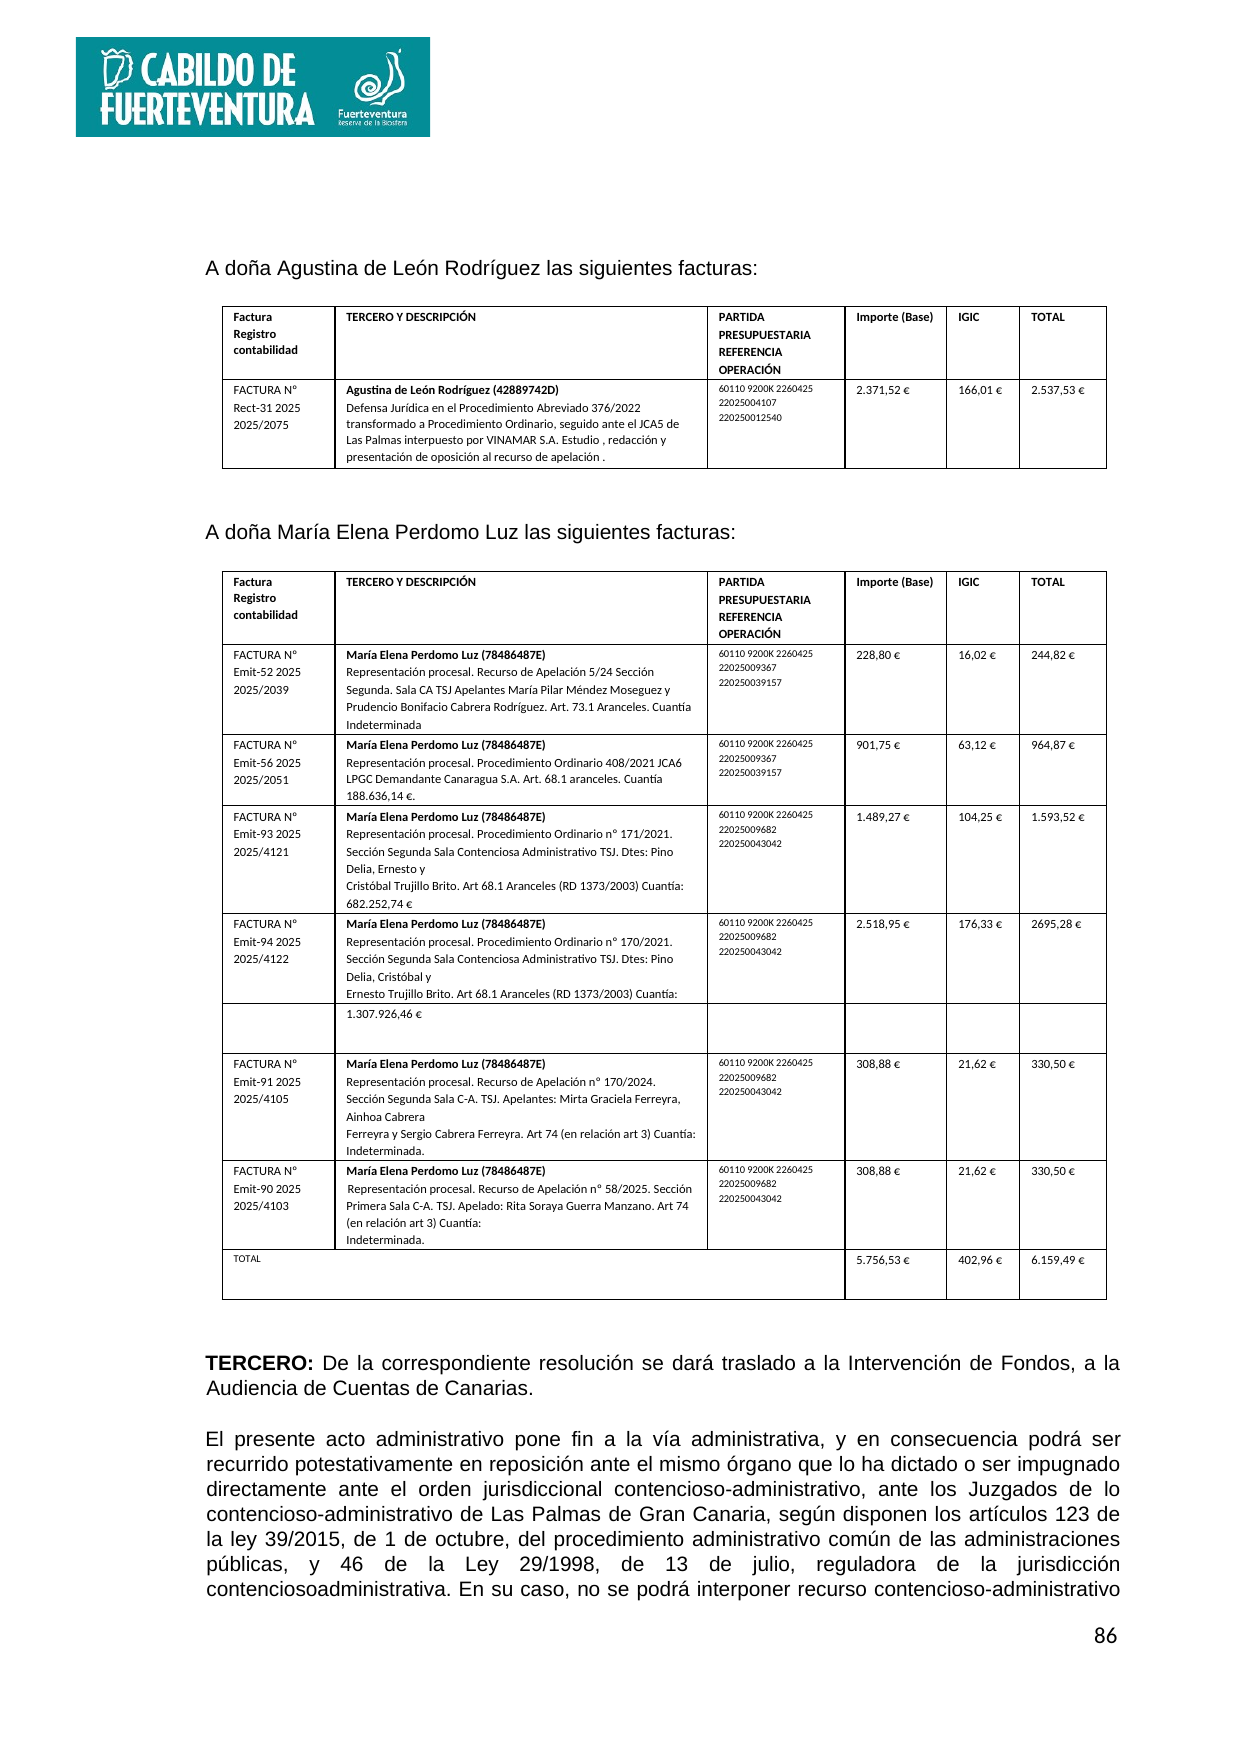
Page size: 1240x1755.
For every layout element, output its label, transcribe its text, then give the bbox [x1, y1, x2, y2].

table_cell María Elena Perdomo Luz (78486487E) Representación procesal. Procedimiento Ordinario nº 171/2021. Sección Segunda Sala Contenciosa Administrativo TSJ. Dtes: Pino Delia, Ernesto y Cristóbal Trujillo Brito. Art 68.1 Aranceles (RD 1373/2003) Cuantía: 682.252,74 € [336, 806, 707, 913]
table_cell 964,87 € [1020, 735, 1106, 805]
table_header Factura Registro contabilidad [223, 307, 334, 379]
table_cell [708, 1004, 844, 1053]
table_header Factura Registro contabilidad [223, 572, 334, 644]
table_cell 60110 9200K 2260425 22025004107 220250012540 [708, 380, 844, 468]
table_header TOTAL [1020, 307, 1106, 379]
table_cell FACTURA Nº Emit-90 2025 2025/4103 [223, 1161, 334, 1249]
table_header TERCERO Y DESCRIPCIÓN [336, 307, 707, 379]
table_header TOTAL [1020, 572, 1106, 644]
table_cell 166,01 € [947, 380, 1019, 468]
table_cell FACTURA Nº Rect-31 2025 2025/2075 [223, 380, 334, 468]
table_cell [846, 1004, 946, 1053]
table_header IGIC [947, 307, 1019, 379]
table_cell FACTURA Nº Emit-56 2025 2025/2051 [223, 735, 334, 805]
text A doña Agustina de León Rodríguez las siguientes facturas: [205, 255, 1122, 279]
table_cell 1.593,52 € [1020, 806, 1106, 913]
table_cell 16,02 € [947, 645, 1019, 734]
table_cell [335, 1250, 707, 1299]
table_cell [223, 1004, 334, 1053]
table_cell FACTURA Nº Emit-52 2025 2025/2039 [223, 645, 334, 734]
table_cell 402,96 € [947, 1250, 1019, 1299]
table_cell TOTAL [223, 1250, 335, 1299]
text El presente acto administrativo pone fin a la vía administrativa, y en consecuencia podrá ser recurrido potestativamente en reposición ante el mismo órgano que lo ha dictado o ser impugnado directamente ante el orden jurisdiccional contencioso-administrativo, ante los Juzgados de lo contencioso-administrativo de Las Palmas de Gran Canaria, según disponen los artículos 123 de la ley 39/2015, de 1 de octubre, del procedimiento administrativo común de las administraciones públicas, y 46 de la Ley 29/1998, de 13 de julio, reguladora de la jurisdicción contenciosoadministrativa. En su caso, no se podrá interponer recurso contencioso-administrativo [205, 1427, 1122, 1600]
table_cell FACTURA Nº Emit-94 2025 2025/4122 [223, 914, 334, 1003]
text TERCERO: De la correspondiente resolución se dará traslado a la Intervención de Fondos, a la Audiencia de Cuentas de Canarias. [205, 1351, 1122, 1400]
table_header Importe (Base) [846, 572, 946, 644]
table_cell 228,80 € [846, 645, 946, 734]
table_cell FACTURA Nº Emit-93 2025 2025/4121 [223, 806, 334, 913]
table_cell 60110 9200K 2260425 22025009367 220250039157 [708, 645, 844, 734]
table_cell 176,33 € [947, 914, 1019, 1003]
table_cell 2.537,53 € [1020, 380, 1106, 468]
table_cell 330,50 € [1020, 1161, 1106, 1249]
table_cell 21,62 € [947, 1161, 1019, 1249]
table_header TERCERO Y DESCRIPCIÓN [336, 572, 707, 644]
table_cell 2.371,52 € [846, 380, 946, 468]
table_cell María Elena Perdomo Luz (78486487E) Representación procesal. Recurso de Apelación nº 58/2025. Sección Primera Sala C-A. TSJ. Apelado: Rita Soraya Guerra Manzano. Art 74 (en relación art 3) Cuantía: Indeterminada. [336, 1161, 707, 1249]
table_cell [1020, 1004, 1106, 1053]
table_cell Agustina de León Rodríguez (42889742D) Defensa Jurídica en el Procedimiento Abreviado 376/2022 transformado a Procedimiento Ordinario, seguido ante el JCA5 de Las Palmas interpuesto por VINAMAR S.A. Estudio , redacción y presentación de oposición al recurso de apelación . [336, 380, 707, 468]
table_header PARTIDA PRESUPUESTARIA REFERENCIA OPERACIÓN [708, 307, 844, 379]
table_cell 901,75 € [846, 735, 946, 805]
table_cell 60110 9200K 2260425 22025009682 220250043042 [708, 806, 844, 913]
table_cell 60110 9200K 2260425 22025009682 220250043042 [708, 1161, 844, 1249]
table_cell 330,50 € [1020, 1054, 1106, 1160]
table_cell FACTURA Nº Emit-91 2025 2025/4105 [223, 1054, 334, 1160]
table_cell 60110 9200K 2260425 22025009682 220250043042 [708, 914, 844, 1003]
table_cell [947, 1004, 1019, 1053]
table_cell 21,62 € [947, 1054, 1019, 1160]
table_cell 244,82 € [1020, 645, 1106, 734]
table_cell 63,12 € [947, 735, 1019, 805]
table_cell 2.518,95 € [846, 914, 946, 1003]
table_header IGIC [947, 572, 1019, 644]
table_cell 60110 9200K 2260425 22025009367 220250039157 [708, 735, 844, 805]
table_cell [707, 1250, 844, 1299]
table_cell 6.159,49 € [1020, 1250, 1106, 1299]
table_cell 1.489,27 € [846, 806, 946, 913]
table_cell María Elena Perdomo Luz (78486487E) Representación procesal. Procedimiento Ordinario 408/2021 JCA6 LPGC Demandante Canaragua S.A. Art. 68.1 aranceles. Cuantía 188.636,14 €. [336, 735, 707, 805]
table_header PARTIDA PRESUPUESTARIA REFERENCIA OPERACIÓN [708, 572, 844, 644]
table_cell 60110 9200K 2260425 22025009682 220250043042 [708, 1054, 844, 1160]
table_header Importe (Base) [846, 307, 946, 379]
table_cell 2695,28 € [1020, 914, 1106, 1003]
table_cell María Elena Perdomo Luz (78486487E) Representación procesal. Recurso de Apelación nº 170/2024. Sección Segunda Sala C-A. TSJ. Apelantes: Mirta Graciela Ferreyra, Ainhoa Cabrera Ferreyra y Sergio Cabrera Ferreyra. Art 74 (en relación art 3) Cuantía: Indeterminada. [336, 1054, 707, 1160]
table_cell 308,88 € [846, 1161, 946, 1249]
table_cell 104,25 € [947, 806, 1019, 913]
table_cell María Elena Perdomo Luz (78486487E) Representación procesal. Recurso de Apelación 5/24 Sección Segunda. Sala CA TSJ Apelantes María Pilar Méndez Moseguez y Prudencio Bonifacio Cabrera Rodríguez. Art. 73.1 Aranceles. Cuantía Indeterminada [336, 645, 707, 734]
table_cell 5.756,53 € [846, 1250, 946, 1299]
text A doña María Elena Perdomo Luz las siguientes facturas: [205, 520, 1122, 544]
table_cell 1.307.926,46 € [336, 1004, 707, 1053]
table_cell María Elena Perdomo Luz (78486487E) Representación procesal. Procedimiento Ordinario nº 170/2021. Sección Segunda Sala Contenciosa Administrativo TSJ. Dtes: Pino Delia, Cristóbal y Ernesto Trujillo Brito. Art 68.1 Aranceles (RD 1373/2003) Cuantía: [336, 914, 707, 1003]
table_cell 308,88 € [846, 1054, 946, 1160]
